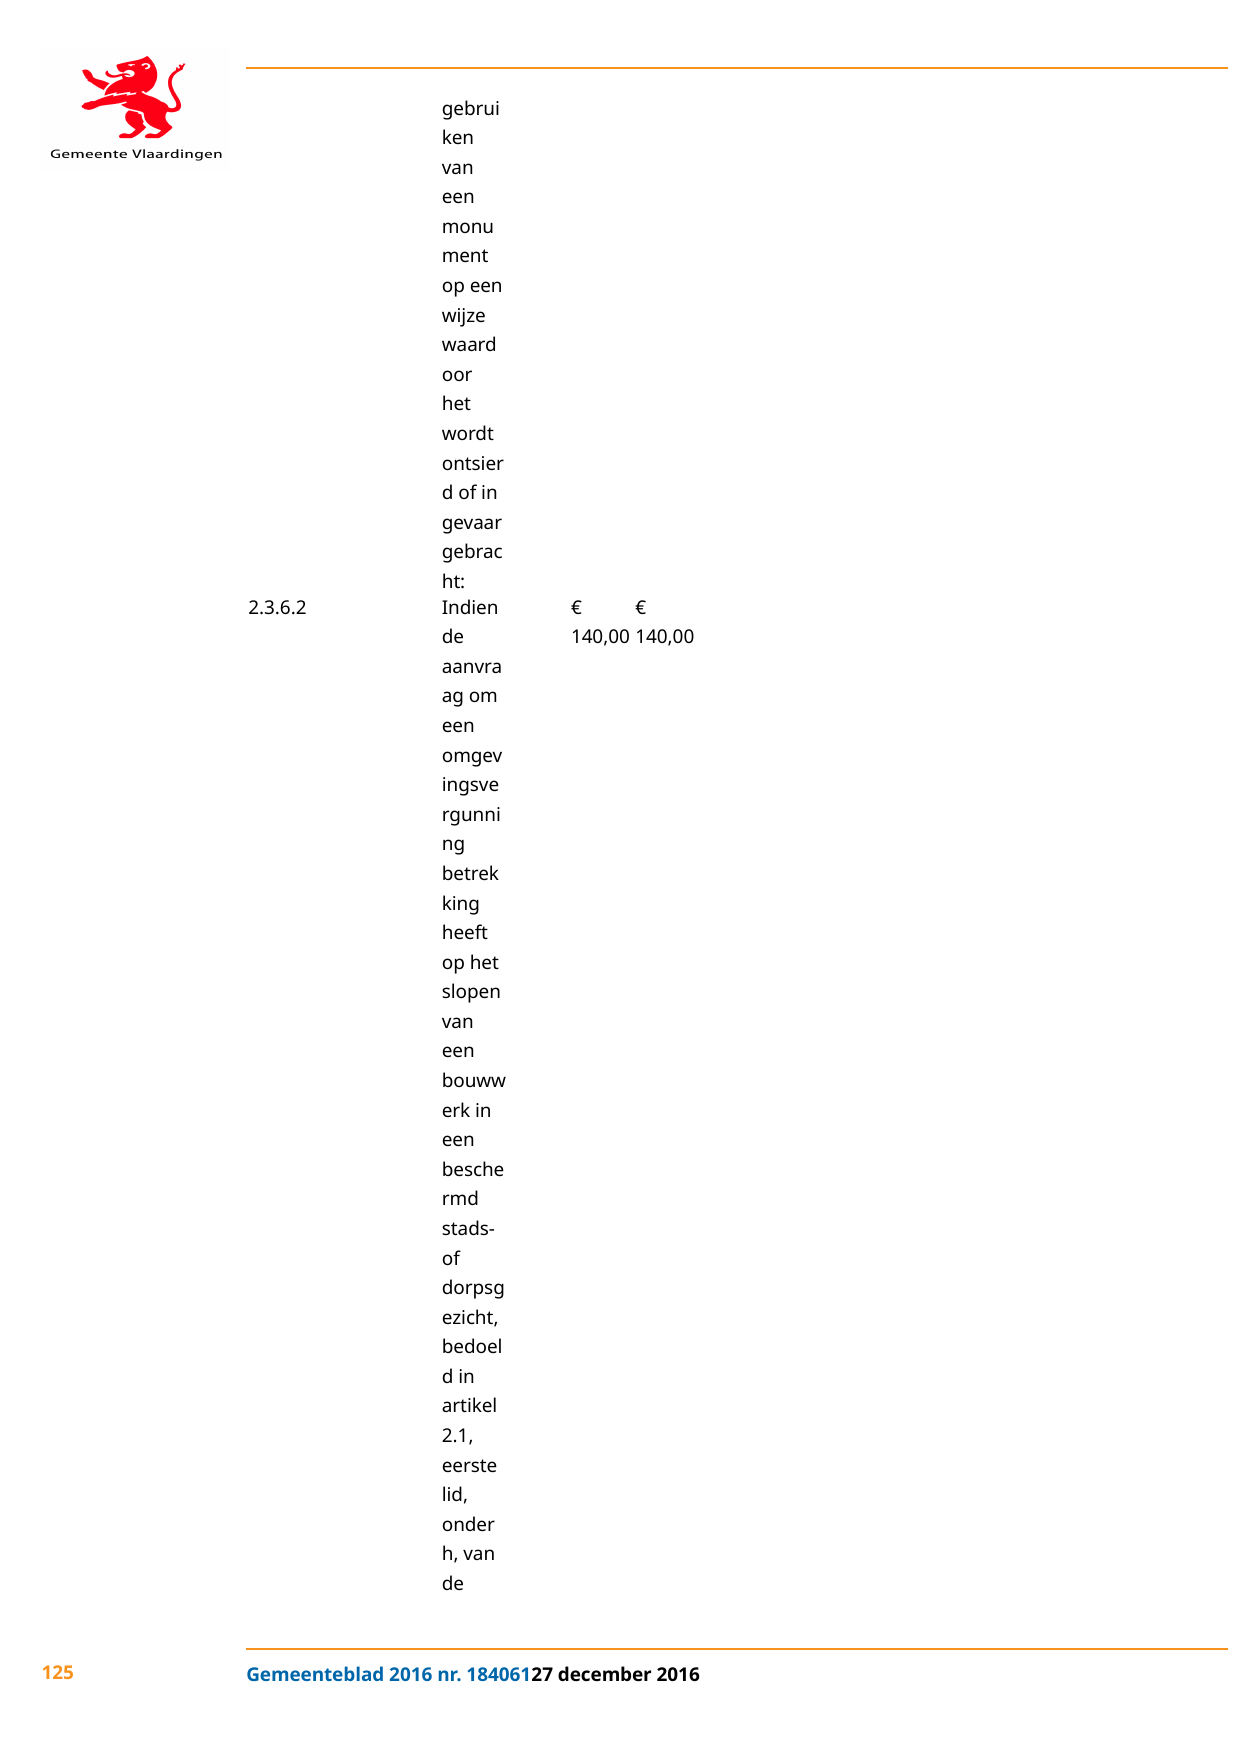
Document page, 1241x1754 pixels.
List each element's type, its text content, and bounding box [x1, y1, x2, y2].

table_cell [506, 594, 571, 1596]
table_cell [506, 95, 571, 594]
table_cell [248, 95, 312, 594]
table_cell Indien de aanvraag om een omgevingsvergunning betrekking heeft op het slopen van een bouwwerk in een beschermd stads- of dorpsgezicht, bedoeld in artikel 2.1, eerste lid, onder h, van de [442, 594, 506, 1596]
table_cell € 140,00 [571, 594, 635, 1596]
table_cell [377, 95, 442, 594]
table_cell [571, 95, 635, 594]
table_cell € 140,00 [635, 594, 700, 1596]
table_cell [635, 95, 700, 594]
table_cell [377, 594, 442, 1596]
table_cell [313, 594, 377, 1596]
table_cell gebruiken van een monument op een wijze waardoor het wordt ontsierd of in gevaar gebracht: [442, 95, 506, 594]
picture [41, 47, 231, 172]
table_cell [313, 95, 377, 594]
table_cell 2.3.6.2 [248, 594, 312, 1596]
